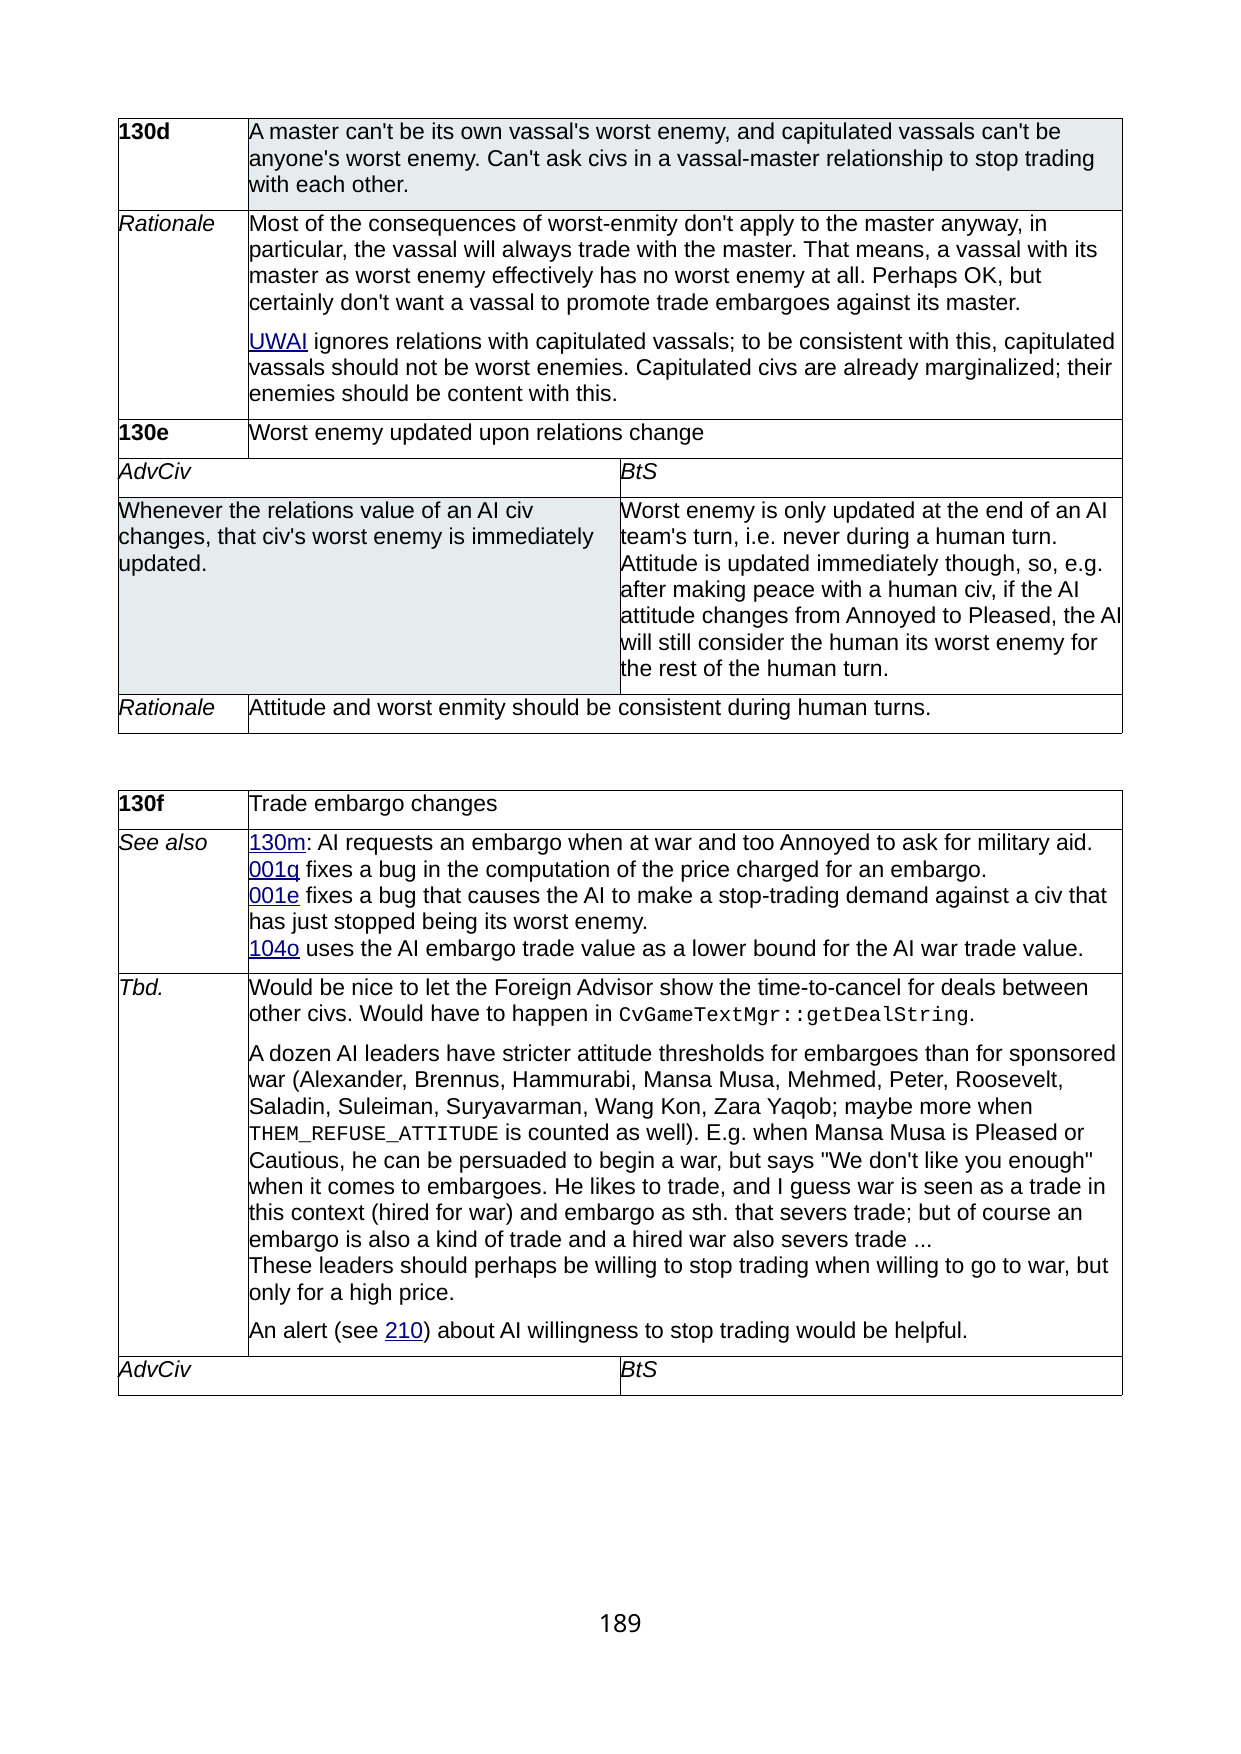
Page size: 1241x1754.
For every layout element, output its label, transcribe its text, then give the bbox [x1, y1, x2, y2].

table_header A master can't be its own vassal's worst enemy, and capitulated vassals can't be anyone's worst enemy. Can't ask civs in a vassal-master relationship to stop trading with each other. [249, 119, 1122, 210]
table_cell 130m: AI requests an embargo when at war and too Annoyed to ask for military aid. 001q fixes a bug in the computation of the price charged for an embargo. 001e fixes a bug that causes the AI to make a stop-trading demand against a civ that has just stopped being its worst enemy. 104o uses the AI embargo trade value as a lower bound for the AI war trade value. [249, 830, 1122, 973]
table_cell AdvCiv [119, 1357, 620, 1395]
table_cell AdvCiv [119, 459, 620, 497]
table_header 130d [119, 119, 248, 210]
table_cell Whenever the relations value of an AI civ changes, that civ's worst enemy is immediately updated. [119, 498, 620, 694]
table_cell See also [119, 830, 248, 973]
table_cell Most of the consequences of worst-enmity don't apply to the master anyway, in particular, the vassal will always trade with the master. That means, a vassal with its master as worst enemy effectively has no worst enemy at all. Perhaps OK, but certainly don't want a vassal to promote trade embargoes against its master. UWAI ignores relations with capitulated vassals; to be consistent with this, capitulated vassals should not be worst enemies. Capitulated civs are already marginalized; their enemies should be content with this. [249, 211, 1122, 419]
table_cell 130e [119, 420, 248, 458]
table_cell Would be nice to let the Foreign Advisor show the time-to-cancel for deals between other civs. Would have to happen in CvGameTextMgr::getDealString. A dozen AI leaders have stricter attitude thresholds for embargoes than for sponsored war (Alexander, Brennus, Hammurabi, Mansa Musa, Mehmed, Peter, Roosevelt, Saladin, Suleiman, Suryavarman, Wang Kon, Zara Yaqob; maybe more when THEM_REFUSE_ATTITUDE is counted as well). E.g. when Mansa Musa is Pleased or Cautious, he can be persuaded to begin a war, but says "We don't like you enough" when it comes to embargoes. He likes to trade, and I guess war is seen as a trade in this context (hired for war) and embargo as sth. that severs trade; but of course an embargo is also a kind of trade and a hired war also severs trade ... These leaders should perhaps be willing to stop trading when willing to go to war, but only for a high price. An alert (see 210) about AI willingness to stop trading would be helpful. [249, 974, 1122, 1356]
table_cell Rationale [119, 211, 248, 419]
table_cell BtS [621, 1357, 1122, 1395]
table_cell BtS [621, 459, 1122, 497]
table_cell Worst enemy updated upon relations change [249, 420, 1122, 458]
table_cell Rationale [119, 695, 248, 733]
table_cell Attitude and worst enmity should be consistent during human turns. [249, 695, 1122, 733]
table_cell Tbd. [119, 974, 248, 1356]
table_cell Worst enemy is only updated at the end of an AI team's turn, i.e. never during a human turn. Attitude is updated immediately though, so, e.g. after making peace with a human civ, if the AI attitude changes from Annoyed to Pleased, the AI will still consider the human its worst enemy for the rest of the human turn. [621, 498, 1122, 694]
table_header Trade embargo changes [249, 791, 1122, 829]
table_header 130f [119, 791, 248, 829]
